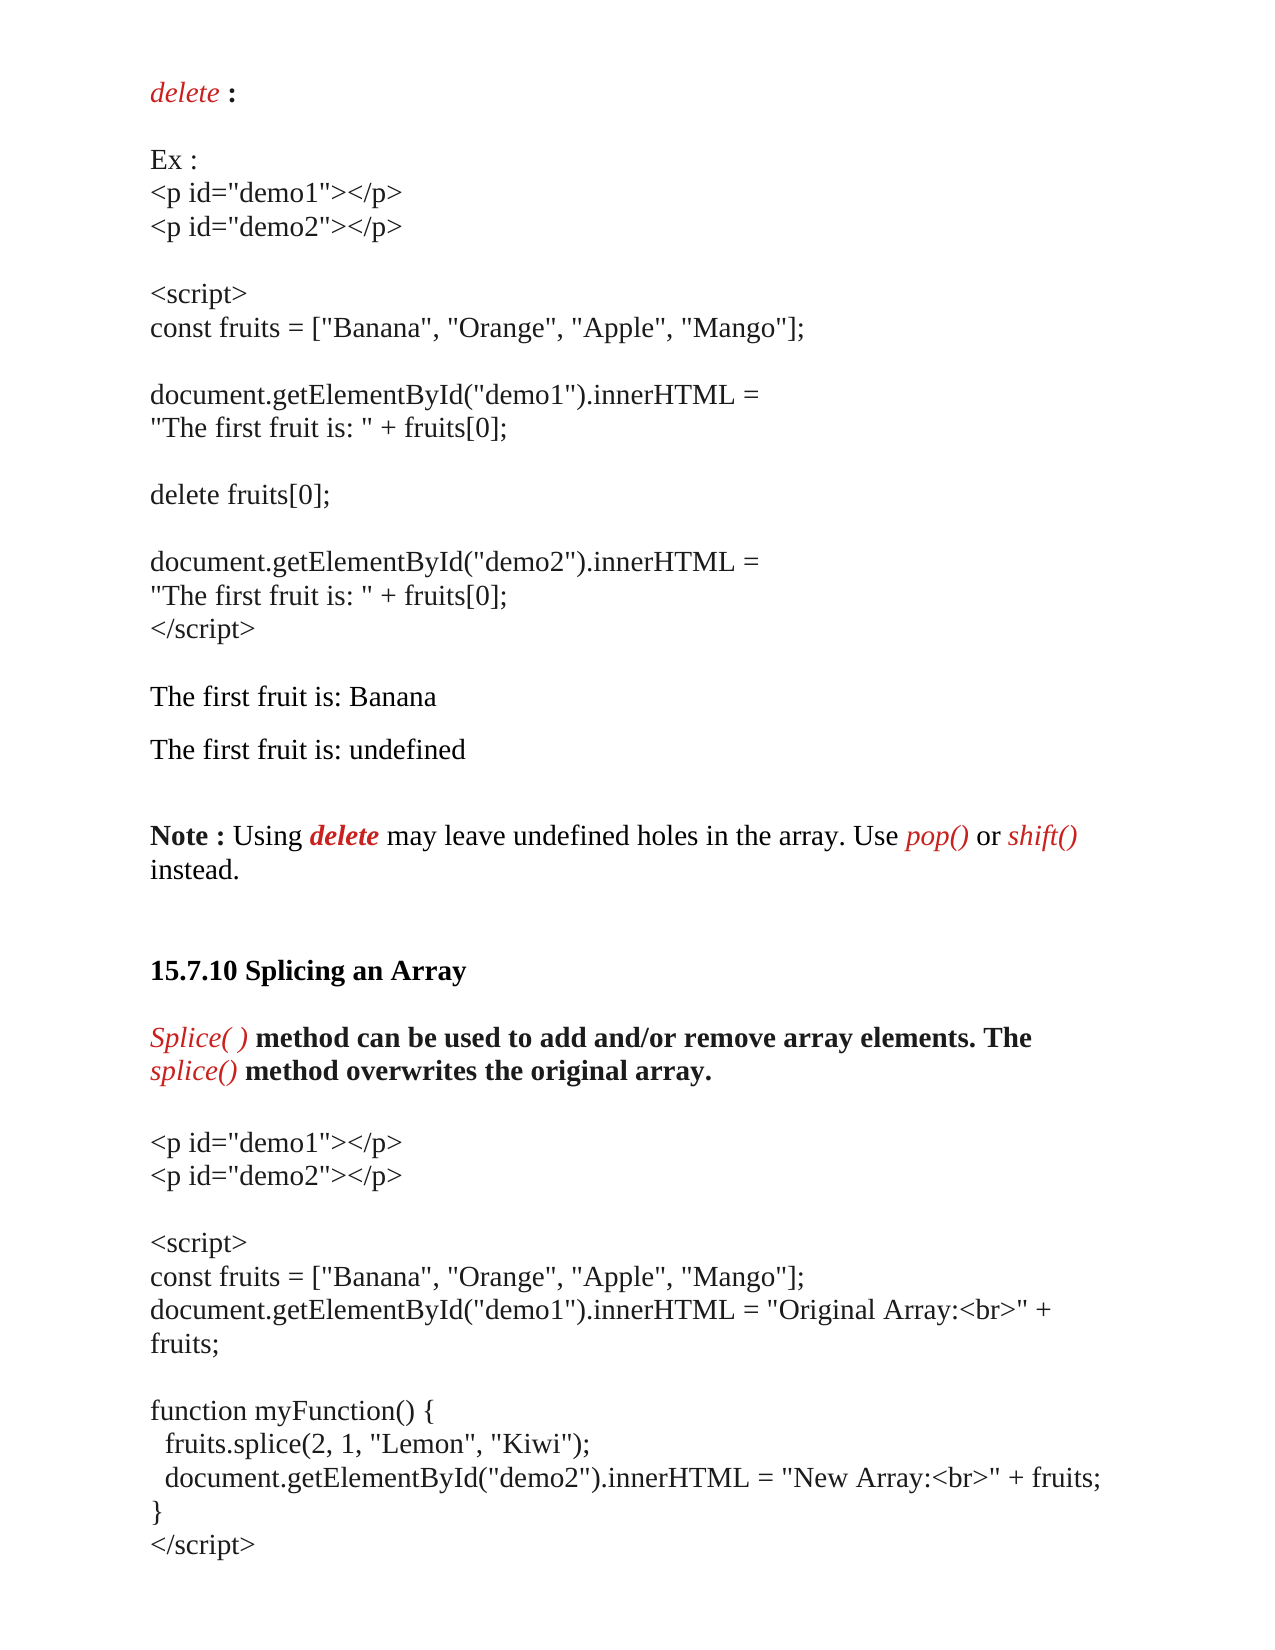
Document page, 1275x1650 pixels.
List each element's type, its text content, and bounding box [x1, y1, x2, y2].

text Splice( ) method can be used to add and/or remove array elements. The splice() method overwrites the original array. [150, 1020, 1125, 1087]
text fruits.splice(2, 1, "Lemon", "Kiwi"); [150, 1427, 1125, 1460]
text <script> [150, 276, 1125, 310]
text The first fruit is: undefined [150, 732, 1125, 765]
text 15.7.10 Splicing an Array [150, 953, 1125, 986]
text The first fruit is: Banana [150, 679, 1125, 712]
text document.getElementById("demo1").innerHTML = [150, 377, 1125, 410]
text delete fruits[0]; [150, 477, 1125, 511]
text </script> [150, 1527, 1125, 1561]
text "The first fruit is: " + fruits[0]; [150, 578, 1125, 612]
text Ex : [150, 142, 1125, 176]
text Note : Using delete may leave undefined holes in the array. Use pop() or shift() instead. [150, 818, 1125, 886]
text document.getElementById("demo2").innerHTML = [150, 544, 1125, 578]
text delete : [150, 75, 1125, 108]
text <p id="demo2"></p> [150, 1158, 1125, 1192]
text document.getElementById("demo1").innerHTML = "Original Array:<br>" + fruits; [150, 1292, 1125, 1359]
text </script> [150, 612, 1125, 645]
text <p id="demo2"></p> [150, 209, 1125, 243]
text } [150, 1494, 1125, 1527]
text <p id="demo1"></p> [150, 1125, 1125, 1158]
text const fruits = ["Banana", "Orange", "Apple", "Mango"]; [150, 310, 1125, 343]
text <p id="demo1"></p> [150, 176, 1125, 209]
text document.getElementById("demo2").innerHTML = "New Array:<br>" + fruits; [150, 1460, 1125, 1494]
text const fruits = ["Banana", "Orange", "Apple", "Mango"]; [150, 1259, 1125, 1292]
text "The first fruit is: " + fruits[0]; [150, 410, 1125, 444]
text <script> [150, 1225, 1125, 1259]
text function myFunction() { [150, 1393, 1125, 1427]
